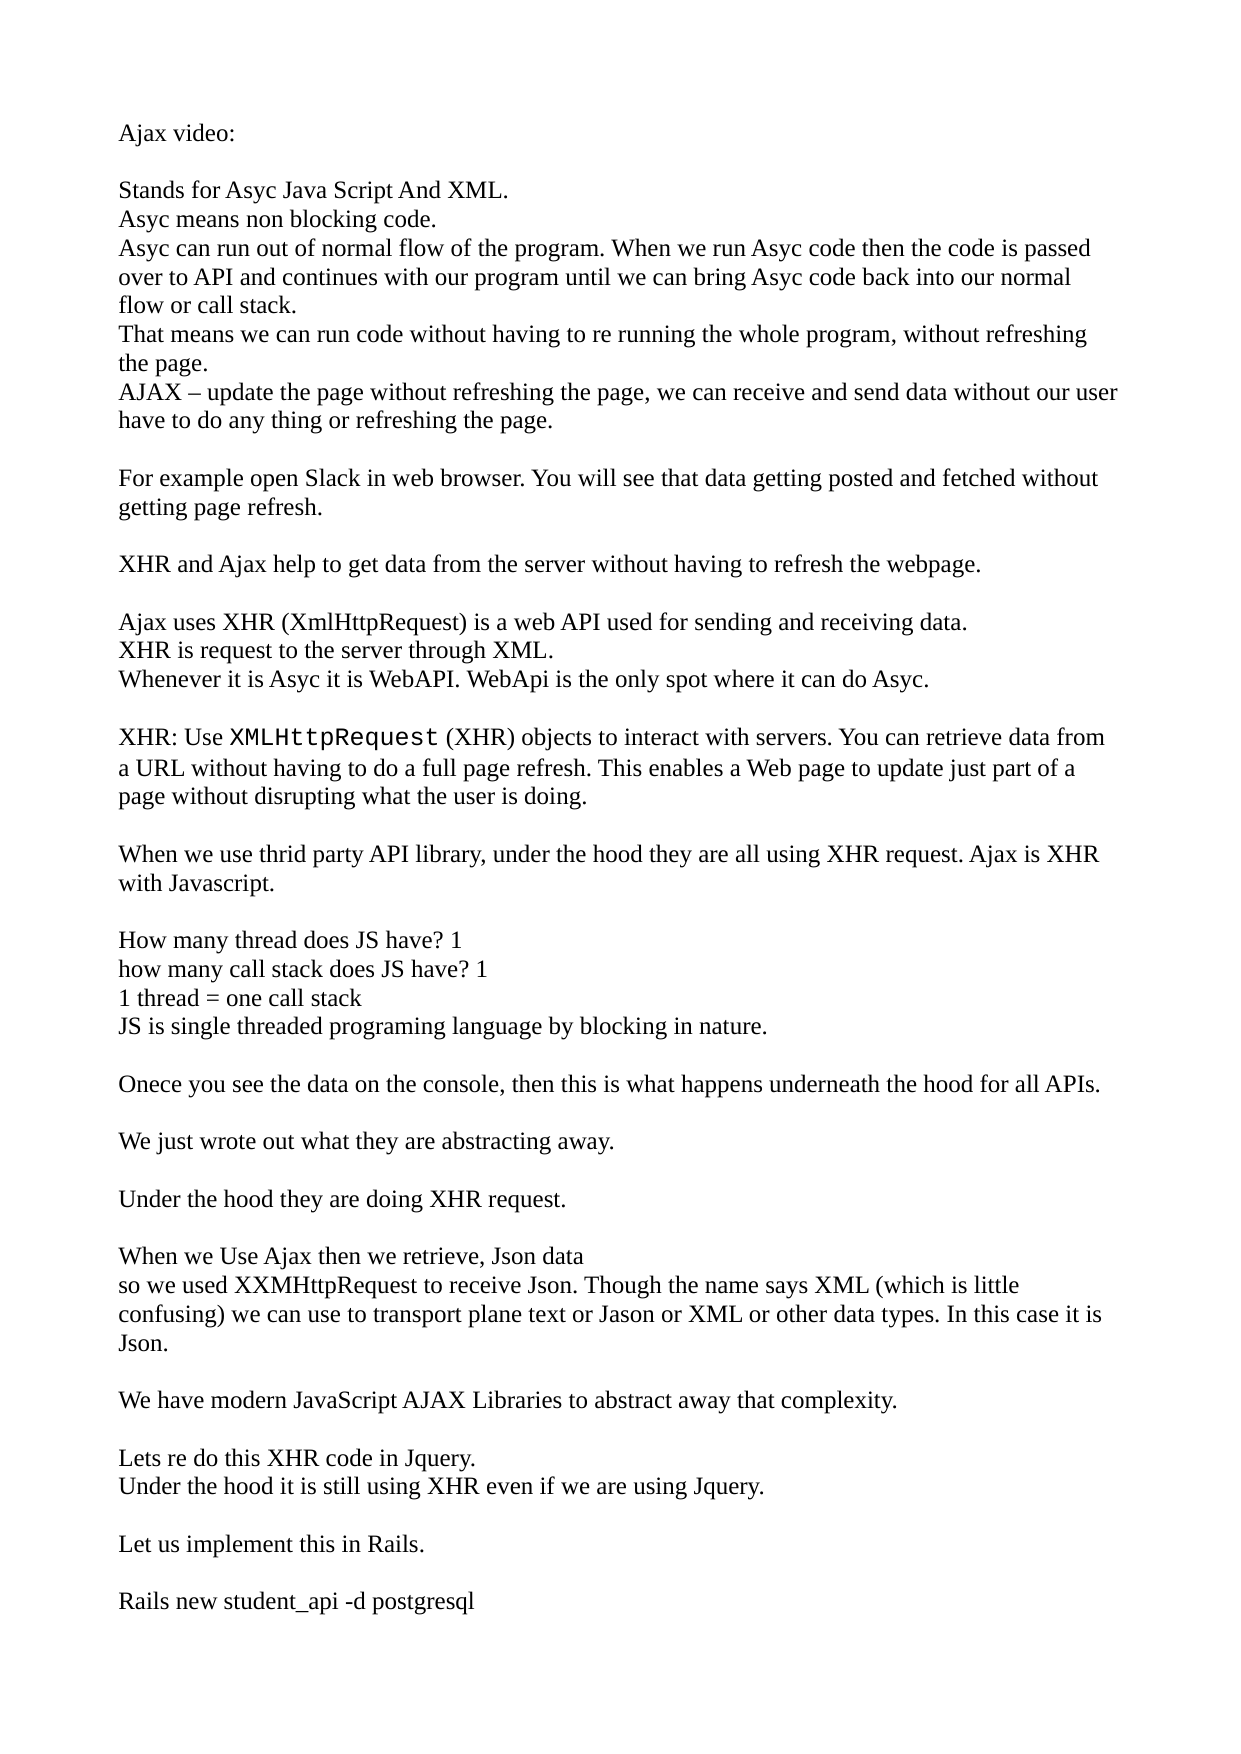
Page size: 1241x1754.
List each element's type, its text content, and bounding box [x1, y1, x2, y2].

text Ajax video: [118, 118, 1122, 147]
text When we Use Ajax then we retrieve, Json data [118, 1241, 1122, 1270]
text Onece you see the data on the console, then this is what happens underneath the hood for all APIs. [118, 1069, 1122, 1098]
text When we use thrid party API library, under the hood they are all using XHR request. Ajax is XHR with Javascript. [118, 839, 1122, 896]
text Under the hood they are doing XHR request. [118, 1184, 1122, 1213]
text so we used XXMHttpRequest to receive Json. Though the name says XML (which is little confusing) we can use to transport plane text or Jason or XML or other data types. In this case it is Json. [118, 1270, 1122, 1356]
text How many thread does JS have? 1 [118, 925, 1122, 954]
text Under the hood it is still using XHR even if we are using Jquery. [118, 1471, 1122, 1500]
text Asyc means non blocking code. [118, 204, 1122, 233]
text AJAX – update the page without refreshing the page, we can receive and send data without our user have to do any thing or refreshing the page. [118, 377, 1122, 434]
text how many call stack does JS have? 1 [118, 954, 1122, 983]
text Asyc can run out of normal flow of the program. When we run Asyc code then the code is passed over to API and continues with our program until we can bring Asyc code back into our normal flow or call stack. [118, 233, 1122, 319]
text Stands for Asyc Java Script And XML. [118, 176, 1122, 204]
text Rails new student_api -d postgresql [118, 1586, 1122, 1615]
text Let us implement this in Rails. [118, 1529, 1122, 1558]
text Lets re do this XHR code in Jquery. [118, 1443, 1122, 1471]
text XHR is request to the server through XML. [118, 636, 1122, 664]
text XHR: Use XMLHttpRequest (XHR) objects to interact with servers. You can retrieve data from a URL without having to do a full page refresh. This enables a Web page to update just part of a page without disrupting what the user is doing. [118, 722, 1122, 810]
text We just wrote out what they are abstracting away. [118, 1126, 1122, 1155]
text Whenever it is Asyc it is WebAPI. WebApi is the only spot where it can do Asyc. [118, 664, 1122, 693]
text We have modern JavaScript AJAX Libraries to abstract away that complexity. [118, 1385, 1122, 1414]
text XHR and Ajax help to get data from the server without having to refresh the webpage. [118, 549, 1122, 578]
text That means we can run code without having to re running the whole program, without refreshing the page. [118, 319, 1122, 377]
text Ajax uses XHR (XmlHttpRequest) is a web API used for sending and receiving data. [118, 607, 1122, 636]
text JS is single threaded programing language by blocking in nature. [118, 1011, 1122, 1040]
text 1 thread = one call stack [118, 983, 1122, 1011]
text For example open Slack in web browser. You will see that data getting posted and fetched without getting page refresh. [118, 463, 1122, 521]
